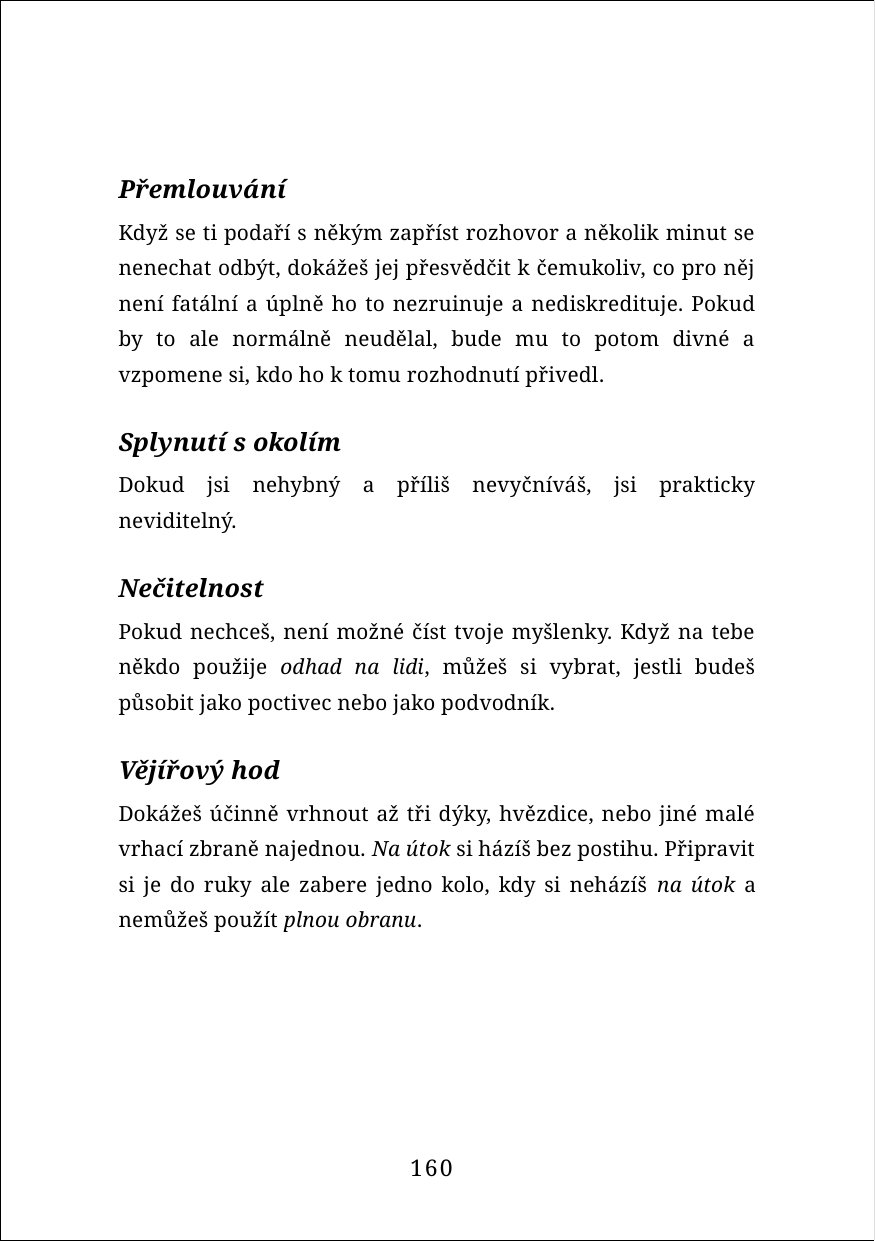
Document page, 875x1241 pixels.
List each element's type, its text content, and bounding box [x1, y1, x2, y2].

text Dokud jsi nehybný a příliš nevyčníváš, jsi prakticky neviditelný. [118, 471, 756, 534]
text Když se ti podaří s někým zapříst rozhovor a několik minut se nenechat odbýt, dokážeš jej přesvědčit k čemukoliv, co pro něj není fatální a úplně ho to nezruinuje a nediskredituje. Pokud by to ale normálně neudělal, bude mu to potom divné a vzpomene si, kdo ho k tomu rozhodnutí přivedl. [118, 218, 756, 388]
text Pokud nechceš, není možné číst tvoje myšlenky. Když na tebe někdo použije odhad na lidi, můžeš si vybrat, jestli budeš působit jako poctivec nebo jako podvodník. [118, 617, 756, 716]
subtitle Vějířový hod [118, 753, 756, 787]
subtitle Přemlouvání [118, 172, 756, 206]
subtitle Nečitelnost [118, 571, 756, 605]
subtitle Splynutí s okolím [118, 425, 756, 459]
text Dokážeš účinně vrhnout až tři dýky, hvězdice, nebo jiné malé vrhací zbraně najednou. Na útok si házíš bez postihu. Připravit si je do ruky ale zabere jedno kolo, kdy si neházíš na útok a nemůžeš použít plnou obranu. [118, 799, 756, 934]
